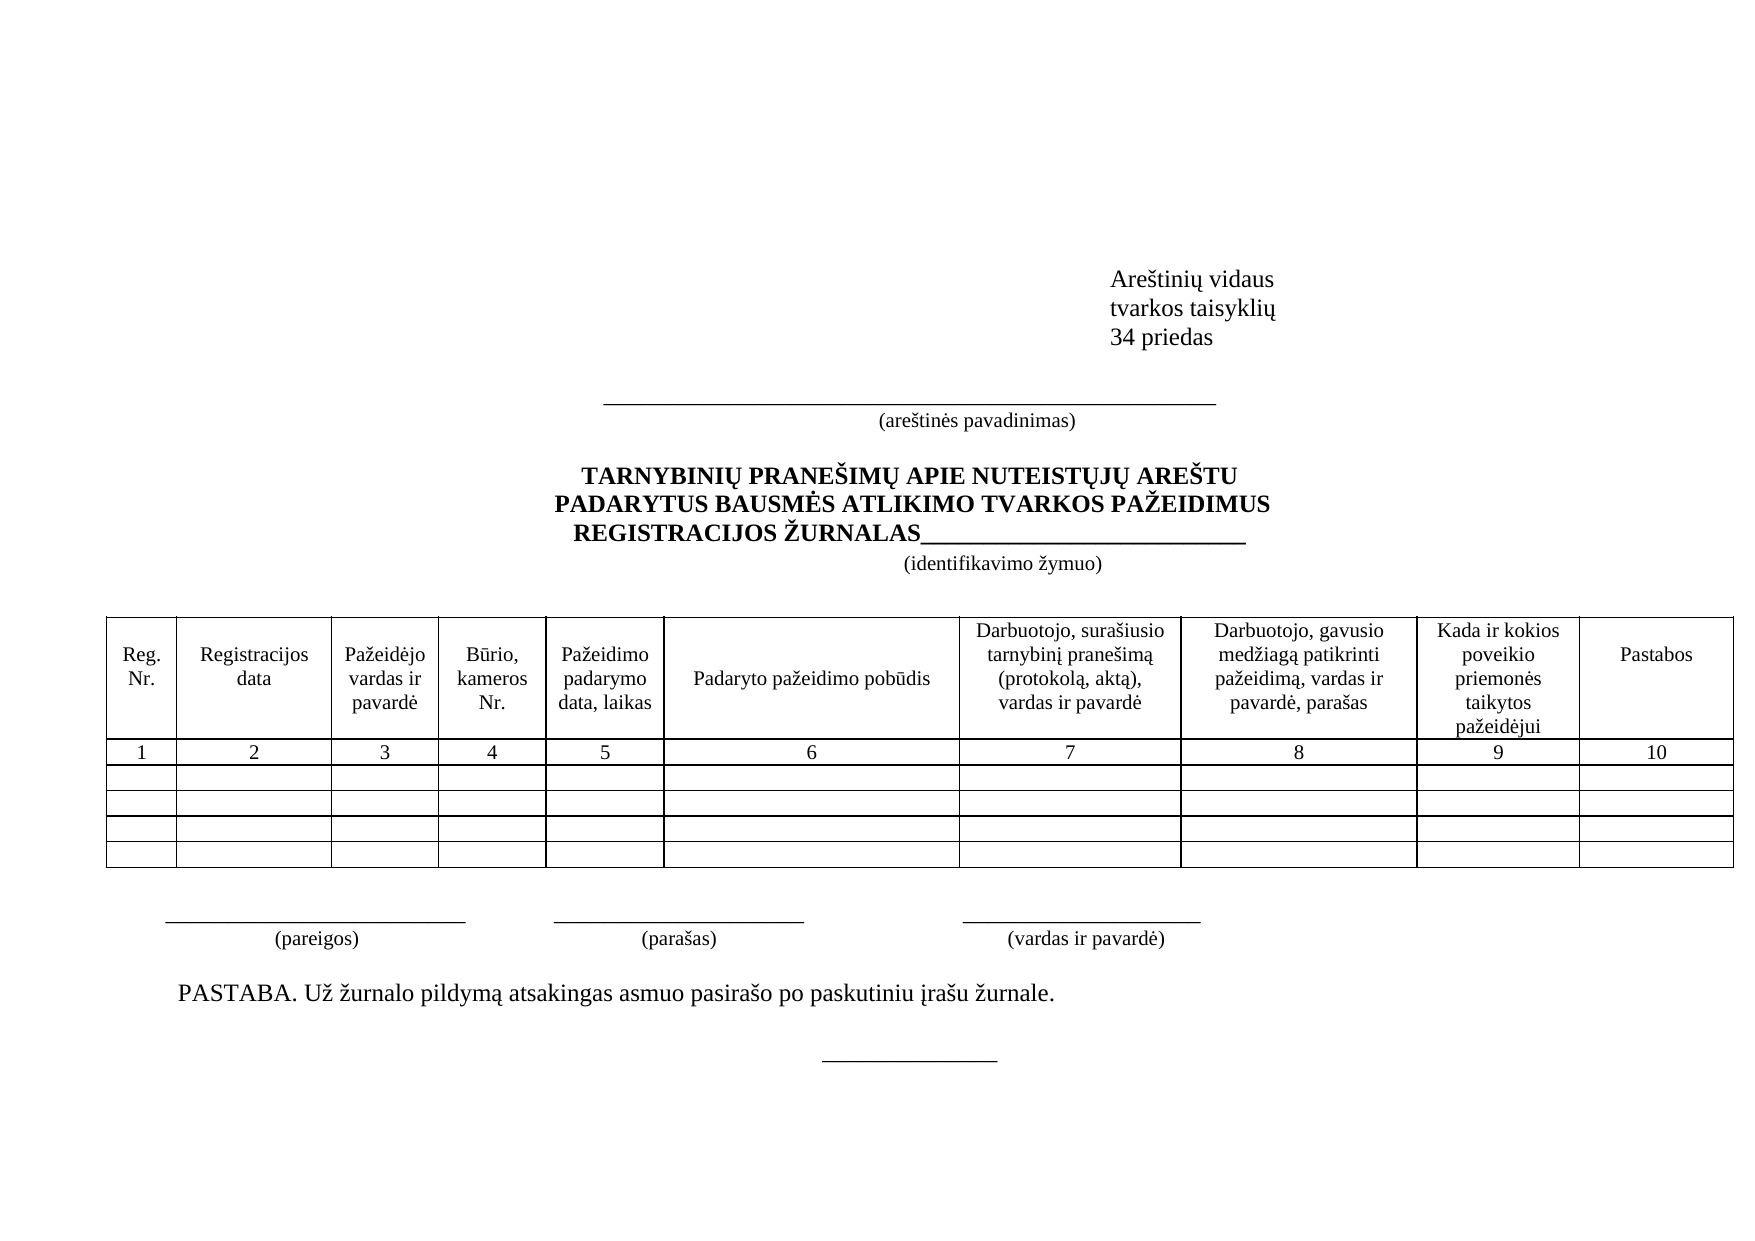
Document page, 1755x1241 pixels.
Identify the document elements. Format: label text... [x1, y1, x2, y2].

table_cell [960, 842, 1180, 866]
table_header Registracijos data [177, 618, 331, 738]
table_header Pastabos [1580, 618, 1733, 738]
table_header Kada ir kokios poveikio priemonės taikytos pažeidėjui [1418, 618, 1579, 738]
table_cell 1 [107, 740, 176, 764]
table_cell [332, 766, 438, 789]
table_cell 8 [1182, 740, 1416, 764]
text tvarkos taisyklių [106, 293, 1713, 322]
table_cell [547, 842, 663, 866]
text (pareigos) (parašas) (vardas ir pavardė) [106, 926, 1713, 949]
table_cell [177, 842, 331, 866]
table_cell [439, 817, 545, 841]
table_cell [107, 791, 176, 815]
table_cell [1418, 791, 1579, 815]
table_cell [1580, 791, 1733, 815]
table_cell 7 [960, 740, 1180, 764]
table_cell 4 [439, 740, 545, 764]
table_cell [107, 817, 176, 841]
table_cell [177, 766, 331, 789]
table_header Reg. Nr. [107, 618, 176, 738]
text (identifikavimo žymuo) [106, 547, 1713, 576]
table_cell [1182, 842, 1416, 866]
table_cell [960, 817, 1180, 841]
text (areštinės pavadinimas) [106, 408, 1713, 432]
text REGISTRACIJOS ŽURNALAS__________________________ [106, 518, 1713, 547]
table_cell [1418, 766, 1579, 789]
table_cell [960, 791, 1180, 815]
table_cell [1182, 791, 1416, 815]
text _________________________________________________ [106, 379, 1713, 408]
table_cell 3 [332, 740, 438, 764]
table_cell 5 [547, 740, 663, 764]
table_cell [332, 791, 438, 815]
table_cell [1182, 766, 1416, 789]
table_cell 6 [665, 740, 959, 764]
table_cell [1418, 817, 1579, 841]
table_header Pažeidėjo vardas ir pavardė [332, 618, 438, 738]
text TARNYBINIŲ PRANEŠIMŲ APIE NUTEISTŲJŲ AREŠTU [106, 461, 1713, 489]
table_cell [439, 791, 545, 815]
table_cell [107, 842, 176, 866]
table_cell [960, 766, 1180, 789]
table_cell [547, 766, 663, 789]
table_header Darbuotojo, gavusio medžiagą patikrinti pažeidimą, vardas ir pavardė, parašas [1182, 618, 1416, 738]
table_cell [547, 791, 663, 815]
table_header Padaryto pažeidimo pobūdis [665, 618, 959, 738]
table_cell [332, 817, 438, 841]
table_cell [1418, 842, 1579, 866]
table_cell [665, 817, 959, 841]
text ________________________ ____________________ ___________________ [106, 897, 1713, 926]
table_cell [332, 842, 438, 866]
table_cell 2 [177, 740, 331, 764]
table_cell [439, 766, 545, 789]
table_cell [1182, 817, 1416, 841]
table_header Darbuotojo, surašiusio tarnybinį pranešimą (protokolą, aktą), vardas ir pavardė [960, 618, 1180, 738]
table_cell [107, 766, 176, 789]
text 34 priedas [106, 322, 1713, 350]
table_cell [665, 791, 959, 815]
table_cell [177, 791, 331, 815]
text ______________ [106, 1036, 1713, 1064]
text PADARYTUS BAUSMĖS ATLIKIMO TVARKOS PAŽEIDIMUS [106, 489, 1713, 518]
text Areštinių vidaus [106, 264, 1713, 293]
table_cell [547, 817, 663, 841]
table_cell [439, 842, 545, 866]
table_header Pažeidimo padarymo data, laikas [547, 618, 663, 738]
table_cell [665, 766, 959, 789]
table_cell [177, 817, 331, 841]
table_cell [665, 842, 959, 866]
table_cell [1580, 817, 1733, 841]
table_cell [1580, 842, 1733, 866]
table_cell 10 [1580, 740, 1733, 764]
table_header Būrio, kameros Nr. [439, 618, 545, 738]
text PASTABA. Už žurnalo pildymą atsakingas asmuo pasirašo po paskutiniu įrašu žurnale. [106, 978, 1713, 1007]
table_cell [1580, 766, 1733, 789]
table_cell 9 [1418, 740, 1579, 764]
